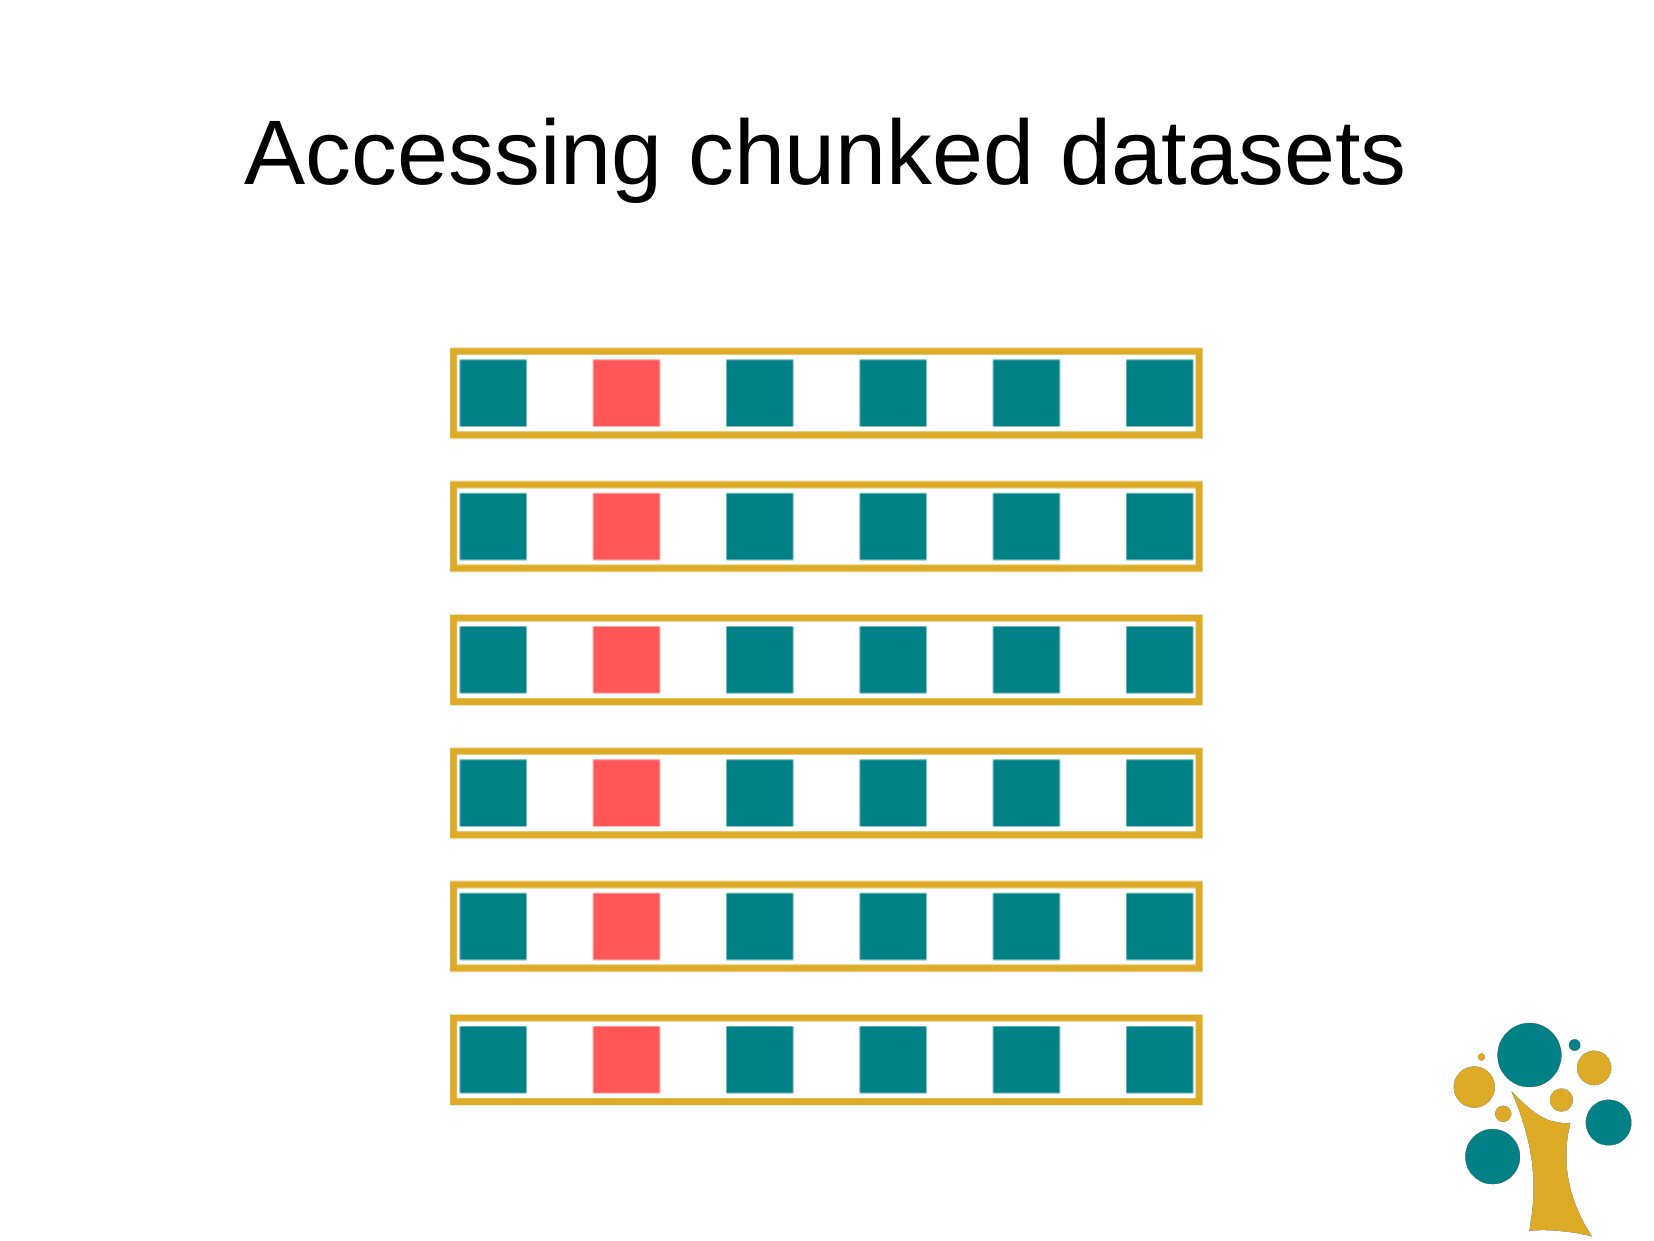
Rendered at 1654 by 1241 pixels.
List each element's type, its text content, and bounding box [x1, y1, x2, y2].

picture [1429, 1019, 1650, 1241]
title Accessing chunked datasets [82, 49, 1571, 257]
picture [356, 256, 1297, 1197]
